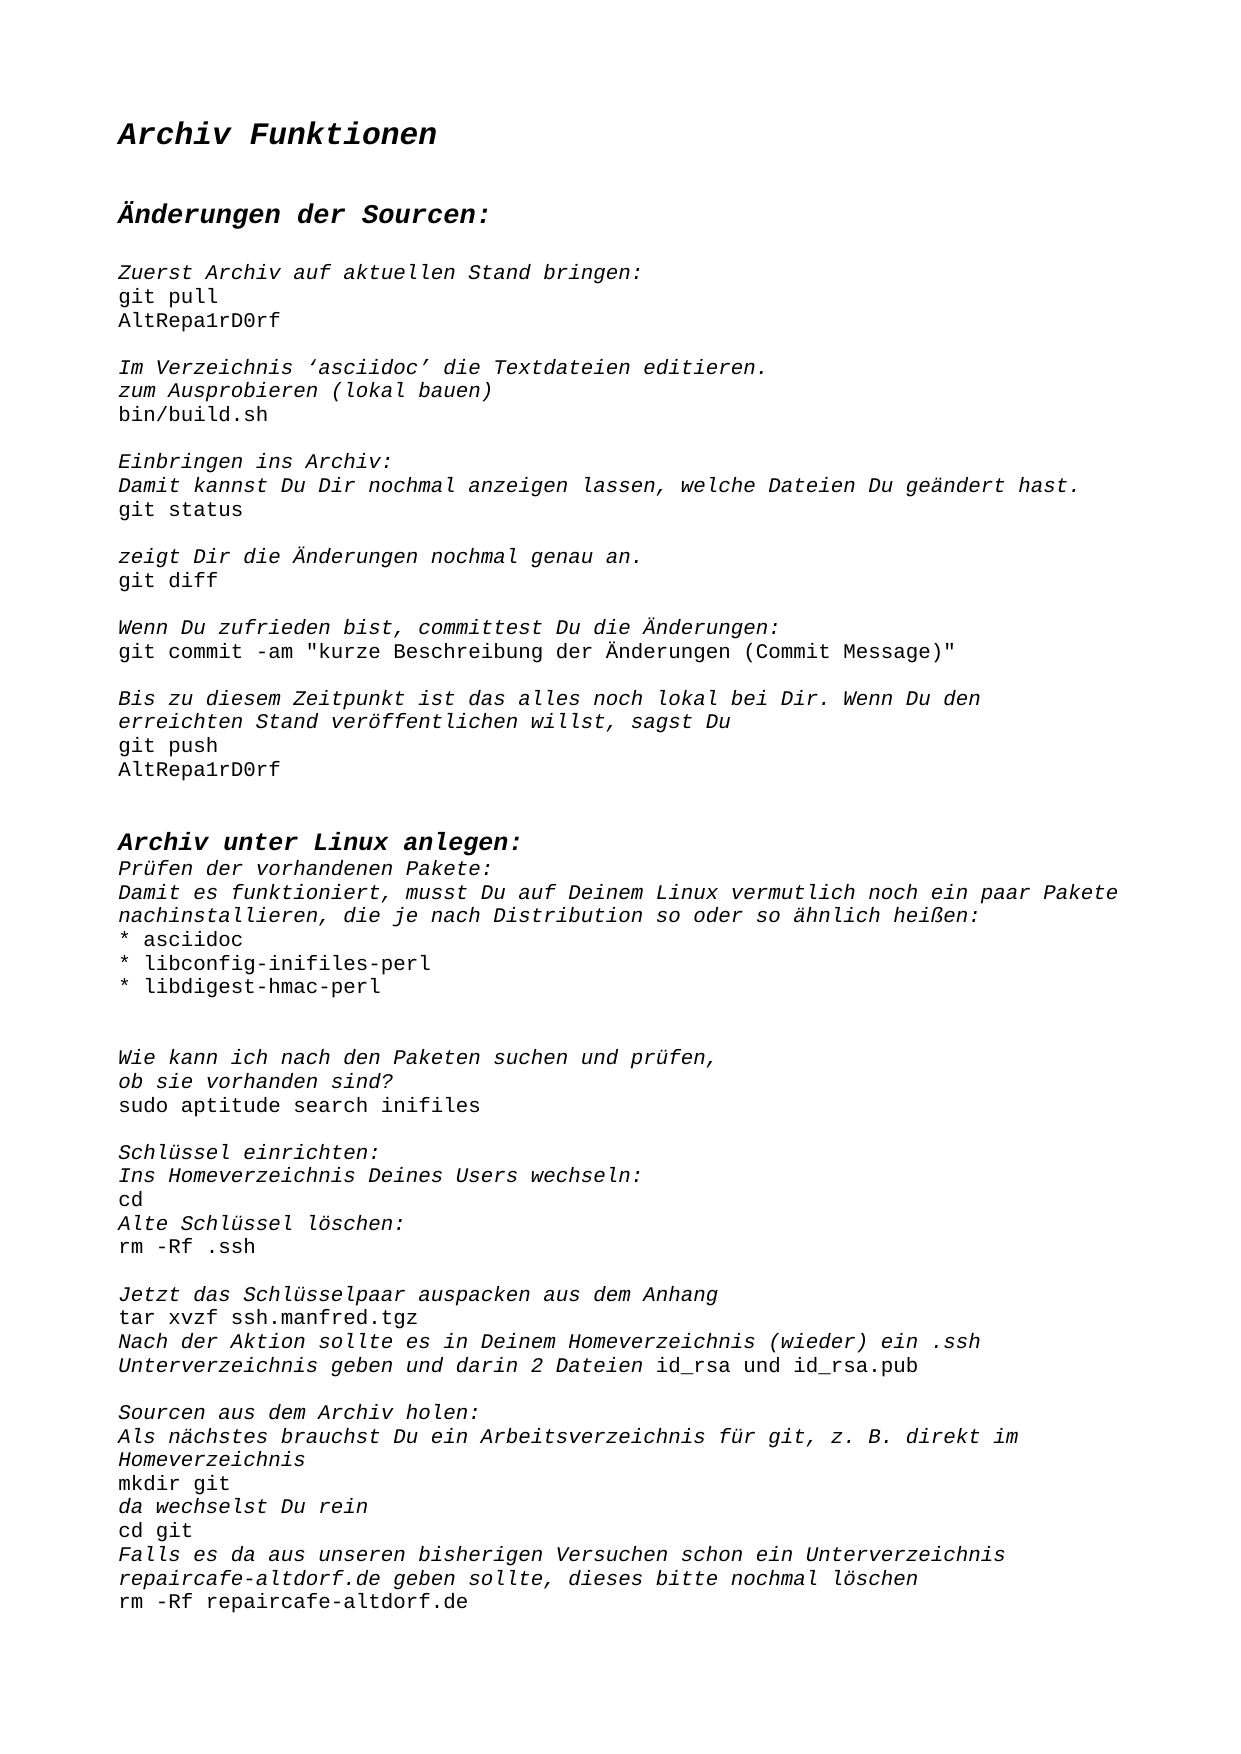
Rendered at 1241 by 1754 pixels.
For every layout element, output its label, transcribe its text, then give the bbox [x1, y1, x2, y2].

text Archiv Funktionen [118, 118, 1122, 153]
text * libdigest-hmac-perl [118, 976, 1122, 1000]
text mkdir git [118, 1473, 1122, 1497]
text Damit es funktioniert, musst Du auf Deinem Linux vermutlich noch ein paar Pakete nachinstallieren, die je nach Distribution so oder so ähnlich heißen: [118, 882, 1122, 929]
text git status [118, 499, 1122, 522]
text Im Verzeichnis ‘asciidoc’ die Textdateien editieren. [118, 357, 1122, 381]
text Ins Homeverzeichnis Deines Users wechseln: [118, 1166, 1122, 1189]
text * asciidoc [118, 929, 1122, 953]
text zeigt Dir die Änderungen nochmal genau an. [118, 546, 1122, 570]
text Einbringen ins Archiv: [118, 451, 1122, 475]
text Jetzt das Schlüsselpaar auspacken aus dem Anhang [118, 1284, 1122, 1307]
text rm -Rf repaircafe-altdorf.de [118, 1591, 1122, 1615]
text Falls es da aus unseren bisherigen Versuchen schon ein Unterverzeichnis repaircafe-altdorf.de geben sollte, dieses bitte nochmal löschen [118, 1544, 1122, 1591]
text Wie kann ich nach den Paketen suchen und prüfen, [118, 1047, 1122, 1071]
text ob sie vorhanden sind? [118, 1071, 1122, 1094]
text tar xvzf ssh.manfred.tgz [118, 1307, 1122, 1331]
text zum Ausprobieren (lokal bauen) [118, 381, 1122, 404]
text cd git [118, 1520, 1122, 1544]
text Nach der Aktion sollte es in Deinem Homeverzeichnis (wieder) ein .ssh Unterverzeichnis geben und darin 2 Dateien id_rsa und id_rsa.pub [118, 1331, 1122, 1378]
text AltRepa1rD0rf [118, 759, 1122, 782]
text Schlüssel einrichten: [118, 1142, 1122, 1166]
text AltRepa1rD0rf [118, 309, 1122, 333]
text Als nächstes brauchst Du ein Arbeitsverzeichnis für git, z. B. direkt im Homeverzeichnis [118, 1426, 1122, 1473]
text bin/build.sh [118, 404, 1122, 428]
text Alte Schlüssel löschen: [118, 1213, 1122, 1236]
text rm -Rf .ssh [118, 1236, 1122, 1260]
text Damit kannst Du Dir nochmal anzeigen lassen, welche Dateien Du geändert hast. [118, 475, 1122, 499]
text da wechselst Du rein [118, 1497, 1122, 1520]
text Prüfen der vorhandenen Pakete: [118, 858, 1122, 882]
text git pull [118, 286, 1122, 309]
text git diff [118, 570, 1122, 593]
text Wenn Du zufrieden bist, committest Du die Änderungen: [118, 617, 1122, 641]
text Änderungen der Sourcen: [118, 201, 1122, 232]
text git commit -am "kurze Beschreibung der Änderungen (Commit Message)" [118, 641, 1122, 664]
text Bis zu diesem Zeitpunkt ist das alles noch lokal bei Dir. Wenn Du den [118, 688, 1122, 712]
text Sourcen aus dem Archiv holen: [118, 1402, 1122, 1426]
text sudo aptitude search inifiles [118, 1094, 1122, 1118]
text cd [118, 1189, 1122, 1213]
text erreichten Stand veröffentlichen willst, sagst Du [118, 712, 1122, 735]
text Zuerst Archiv auf aktuellen Stand bringen: [118, 262, 1122, 286]
text Archiv unter Linux anlegen: [118, 830, 1122, 858]
text git push [118, 735, 1122, 759]
text * libconfig-inifiles-perl [118, 953, 1122, 976]
